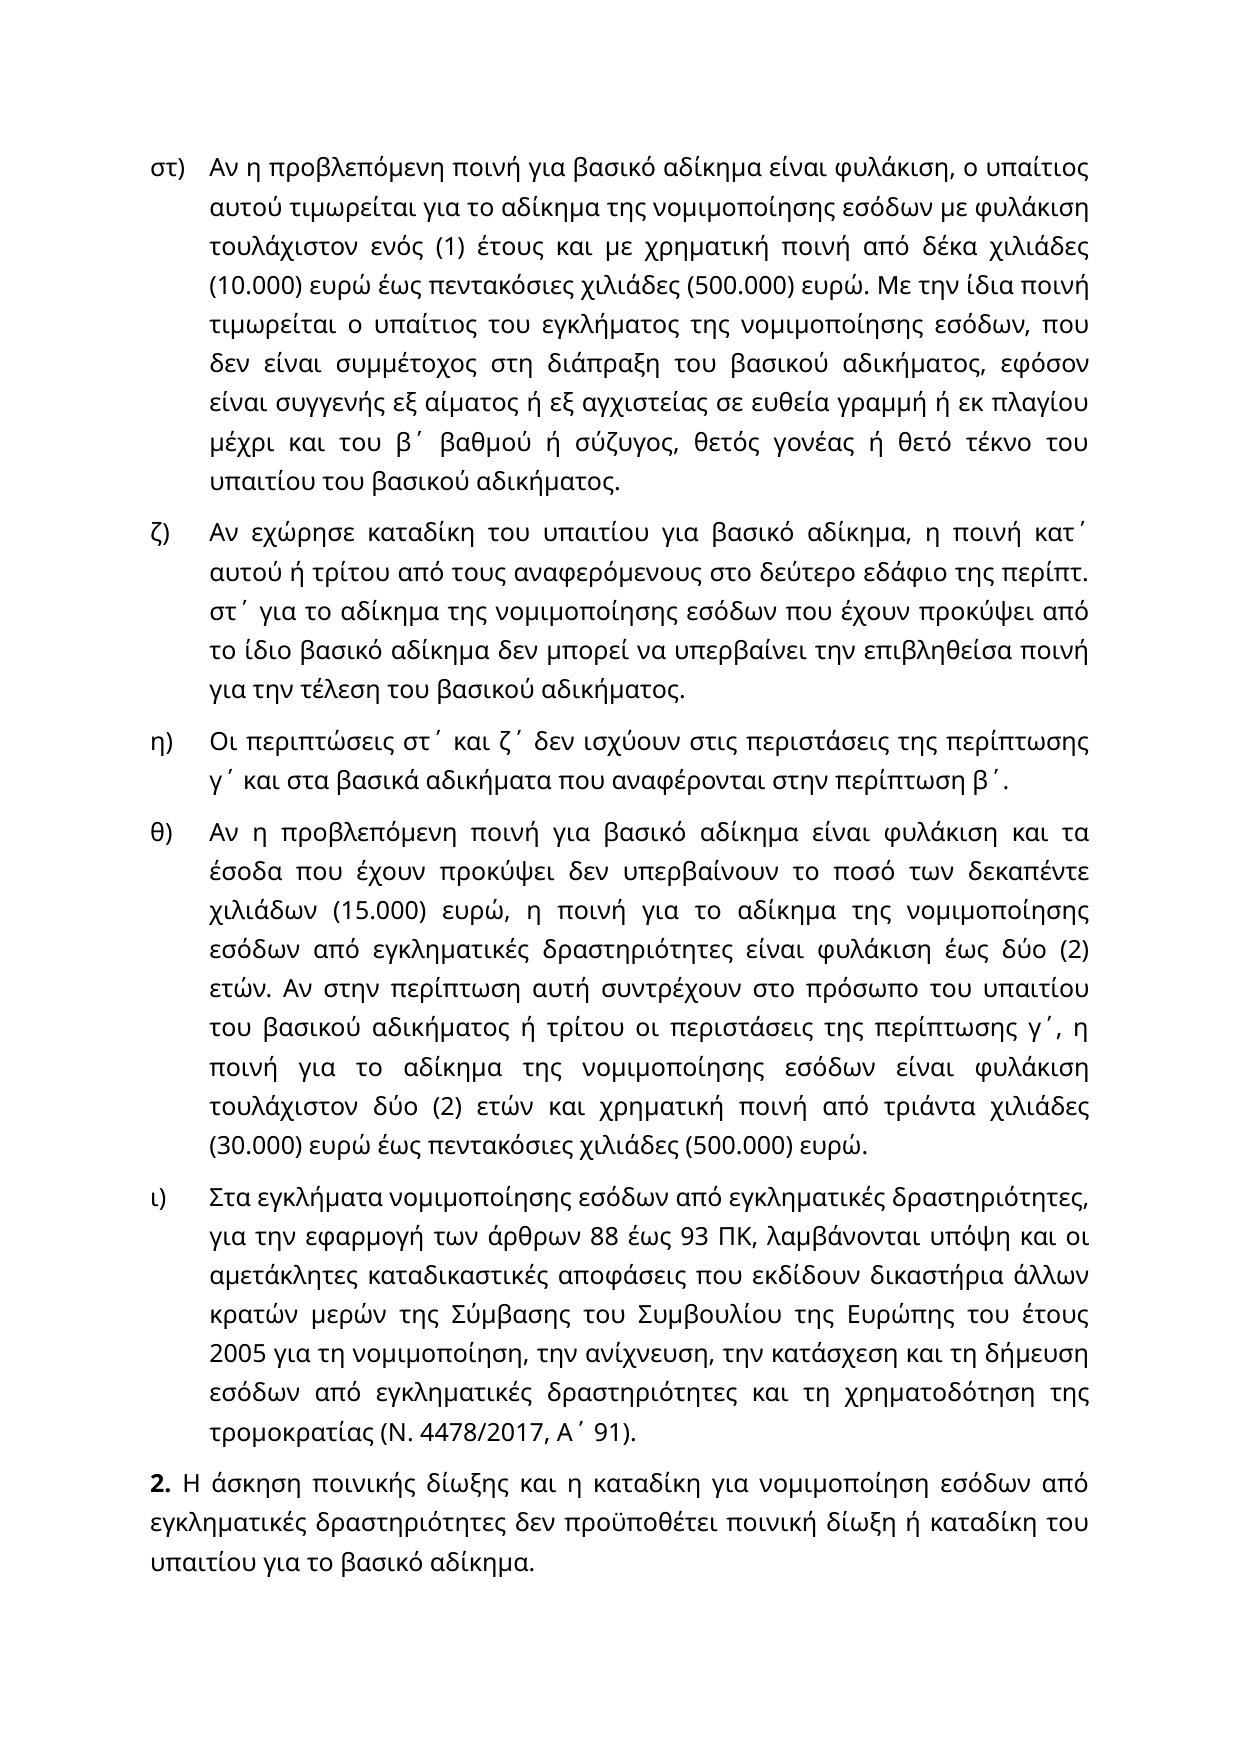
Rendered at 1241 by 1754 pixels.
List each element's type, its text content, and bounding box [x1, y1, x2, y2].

list στ) Αν η προβλεπόμενη ποινή για βασικό αδίκημα είναι φυλάκιση, ο υπαίτιος αυτού τιμωρείται για το αδίκημα της νομιμοποίησης εσόδων με φυλάκιση τουλάχιστον ενός (1) έτους και με χρηματική ποινή από δέκα χιλιάδες (10.000) ευρώ έως πεντακόσιες χιλιάδες (500.000) ευρώ. Με την ίδια ποινή τιμωρείται ο υπαίτιος του εγκλήματος της νομιμοποίησης εσόδων, που δεν είναι συμμέτοχος στη διάπραξη του βασικού αδικήματος, εφόσον είναι συγγενής εξ αίματος ή εξ αγχιστείας σε ευθεία γραμμή ή εκ πλαγίου μέχρι και του β΄ βαθμού ή σύζυγος, θετός γονέας ή θετό τέκνο του υπαιτίου του βασικού αδικήματος. [150, 150, 1090, 497]
list θ) Αν η προβλεπόμενη ποινή για βασικό αδίκημα είναι φυλάκιση και τα έσοδα που έχουν προκύψει δεν υπερβαίνουν το ποσό των δεκαπέντε χιλιάδων (15.000) ευρώ, η ποινή για το αδίκημα της νομιμοποίησης εσόδων από εγκληματικές δραστηριότητες είναι φυλάκιση έως δύο (2) ετών. Αν στην περίπτωση αυτή συντρέχουν στο πρόσωπο του υπαιτίου του βασικού αδικήματος ή τρίτου οι περιστάσεις της περίπτωσης γ΄, η ποινή για το αδίκημα της νομιμοποίησης εσόδων είναι φυλάκιση τουλάχιστον δύο (2) ετών και χρηματική ποινή από τριάντα χιλιάδες (30.000) ευρώ έως πεντακόσιες χιλιάδες (500.000) ευρώ. [150, 814, 1090, 1162]
text 2. Η άσκηση ποινικής δίωξης και η καταδίκη για νομιμοποίηση εσόδων από εγκληματικές δραστηριότητες δεν προϋποθέτει ποινική δίωξη ή καταδίκη του υπαιτίου για το βασικό αδίκημα. [150, 1466, 1090, 1578]
list ζ) Αν εχώρησε καταδίκη του υπαιτίου για βασικό αδίκημα, η ποινή κατ΄ αυτού ή τρίτου από τους αναφερόμενους στο δεύτερο εδάφιο της περίπτ. στ΄ για το αδίκημα της νομιμοποίησης εσόδων που έχουν προκύψει από το ίδιο βασικό αδίκημα δεν μπορεί να υπερβαίνει την επιβληθείσα ποινή για την τέλεση του βασικού αδικήματος. [150, 515, 1090, 706]
list ι) Στα εγκλήματα νομιμοποίησης εσόδων από εγκληματικές δραστηριότητες, για την εφαρμογή των άρθρων 88 έως 93 ΠΚ, λαμβάνονται υπόψη και οι αμετάκλητες καταδικαστικές αποφάσεις που εκδίδουν δικαστήρια άλλων κρατών μερών της Σύμβασης του Συμβουλίου της Ευρώπης του έτους 2005 για τη νομιμοποίηση, την ανίχνευση, την κατάσχεση και τη δήμευση εσόδων από εγκληματικές δραστηριότητες και τη χρηματοδότηση της τρομοκρατίας (Ν. 4478/2017, Α΄ 91). [150, 1179, 1090, 1448]
list η) Οι περιπτώσεις στ΄ και ζ΄ δεν ισχύουν στις περιστάσεις της περίπτωσης γ΄ και στα βασικά αδικήματα που αναφέρονται στην περίπτωση β΄. [150, 723, 1090, 797]
